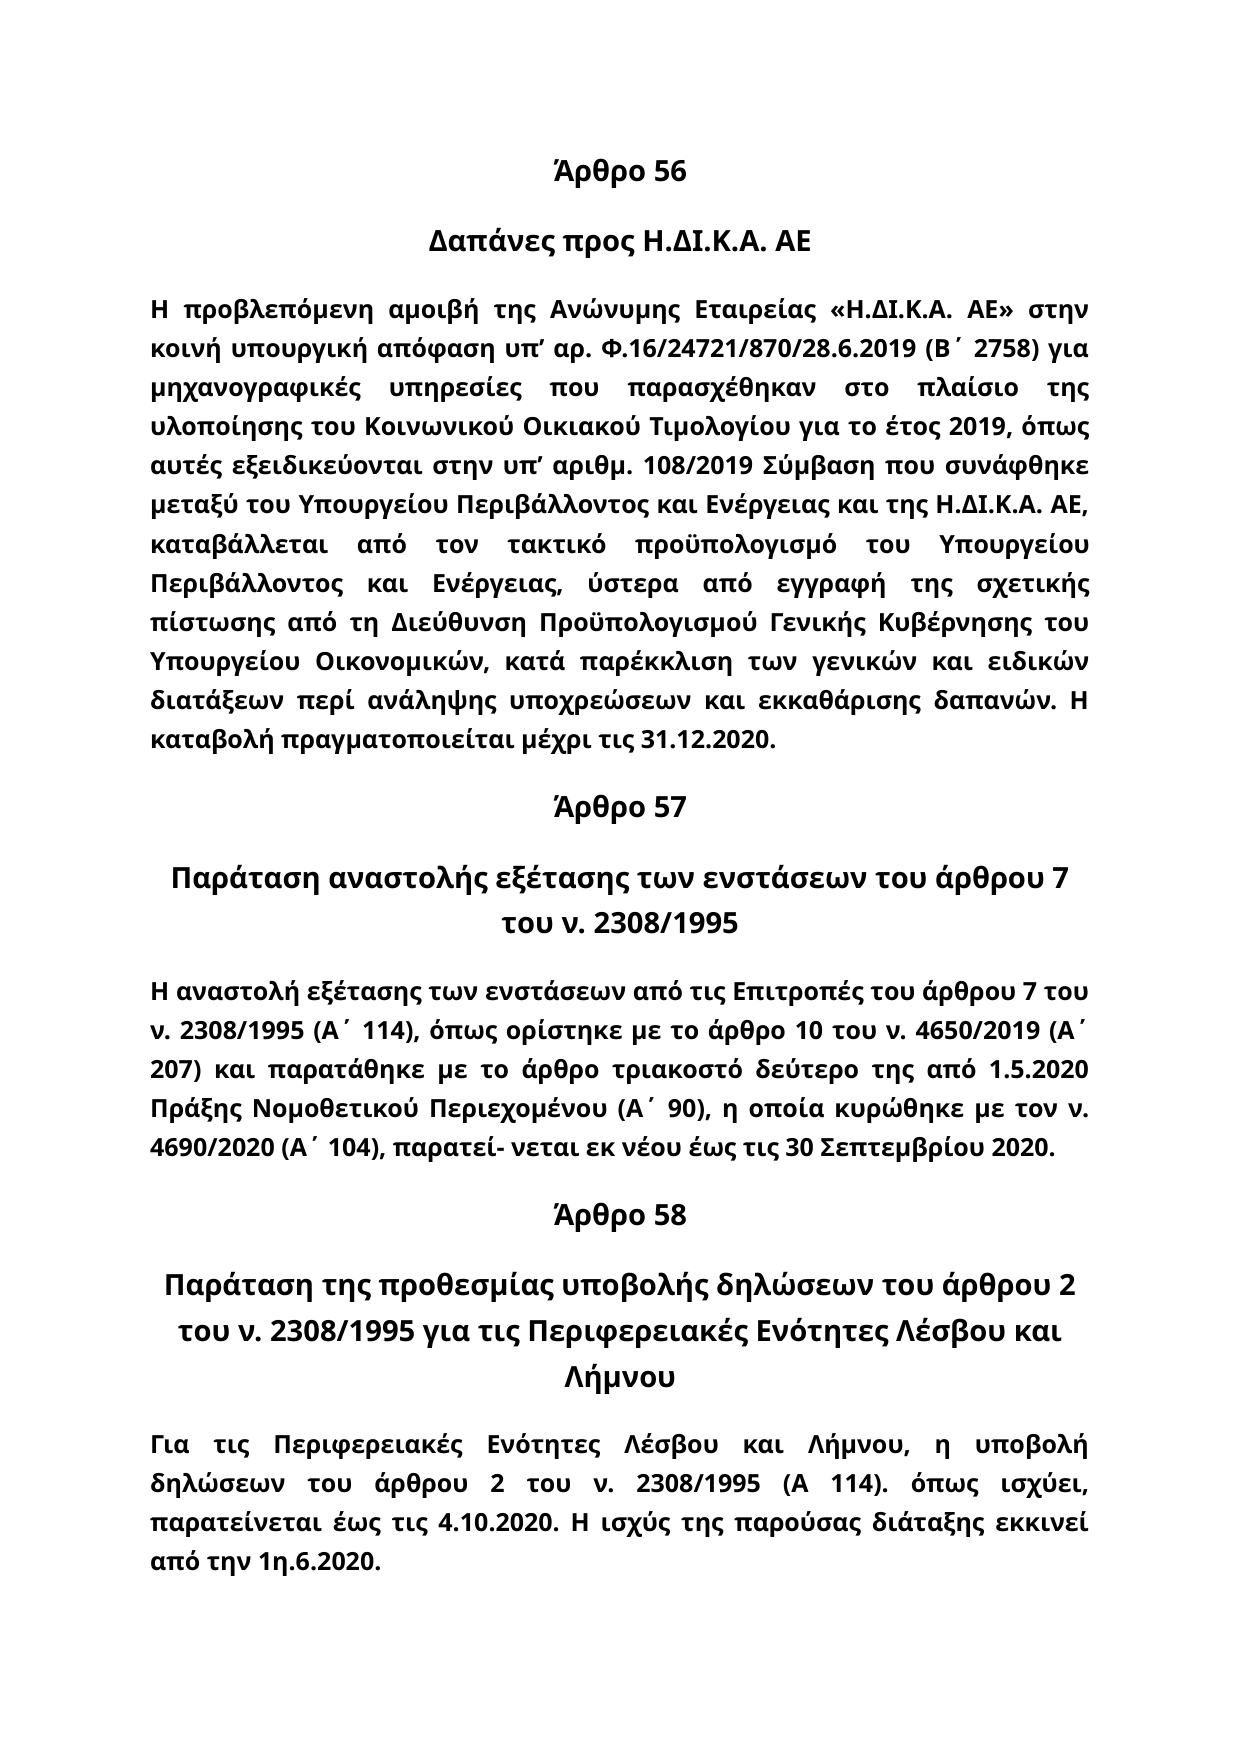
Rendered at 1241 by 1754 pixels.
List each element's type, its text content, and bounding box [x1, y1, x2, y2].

subtitle Άρθρο 58 [150, 1194, 1090, 1234]
subtitle Άρθρο 57 [150, 786, 1090, 826]
subtitle Παράταση της προθεσμίας υποβολής δηλώσεων του άρθρου 2 του ν. 2308/1995 για τις Περιφερειακές Ενότητες Λέσβου και Λήμνου [150, 1264, 1090, 1396]
text Η προβλεπόμενη αμοιβή της Ανώνυμης Εταιρείας «Η.ΔΙ.Κ.Α. ΑΕ» στην κοινή υπουργική απόφαση υπ’ αρ. Φ.16/24721/870/28.6.2019 (Β΄ 2758) για μηχανογραφικές υπηρεσίες που παρασχέθηκαν στο πλαίσιο της υλοποίησης του Κοινωνικού Οικιακού Τιμολογίου για το έτος 2019, όπως αυτές εξειδικεύονται στην υπ’ αριθμ. 108/2019 Σύμβαση που συνάφθηκε μεταξύ του Υπουργείου Περιβάλλοντος και Ενέργειας και της Η.ΔΙ.Κ.Α. ΑΕ, καταβάλλεται από τον τακτικό προϋπολογισμό του Υπουργείου Περιβάλλοντος και Ενέργειας, ύστερα από εγγραφή της σχετικής πίστωσης από τη Διεύθυνση Προϋπολογισμού Γενικής Κυβέρνησης του Υπουργείου Οικονομικών, κατά παρέκκλιση των γενικών και ειδικών διατάξεων περί ανάληψης υποχρεώσεων και εκκαθάρισης δαπανών. Η καταβολή πραγματοποιείται μέχρι τις 31.12.2020. [150, 291, 1090, 756]
text Για τις Περιφερειακές Ενότητες Λέσβου και Λήμνου, η υποβολή δηλώσεων του άρθρου 2 του ν. 2308/1995 (A 114). όπως ισχύει, παρατείνεται έως τις 4.10.2020. Η ισχύς της παρούσας διάταξης εκκινεί από την 1η.6.2020. [150, 1426, 1090, 1578]
subtitle Δαπάνες προς Η.ΔΙ.Κ.Α. ΑΕ [150, 221, 1090, 260]
subtitle Άρθρο 56 [150, 150, 1090, 190]
subtitle Παράταση αναστολής εξέτασης των ενστάσεων του άρθρου 7 του ν. 2308/1995 [150, 857, 1090, 942]
text Η αναστολή εξέτασης των ενστάσεων από τις Επιτροπές του άρθρου 7 του ν. 2308/1995 (Α΄ 114), όπως ορίστηκε με το άρθρο 10 του ν. 4650/2019 (Α΄ 207) και παρατάθηκε με το άρθρο τριακοστό δεύτερο της από 1.5.2020 Πράξης Νομοθετικού Περιεχομένου (Α΄ 90), η οποία κυρώθηκε με τον ν. 4690/2020 (Α΄ 104), παρατεί- νεται εκ νέου έως τις 30 Σεπτεμβρίου 2020. [150, 973, 1090, 1164]
